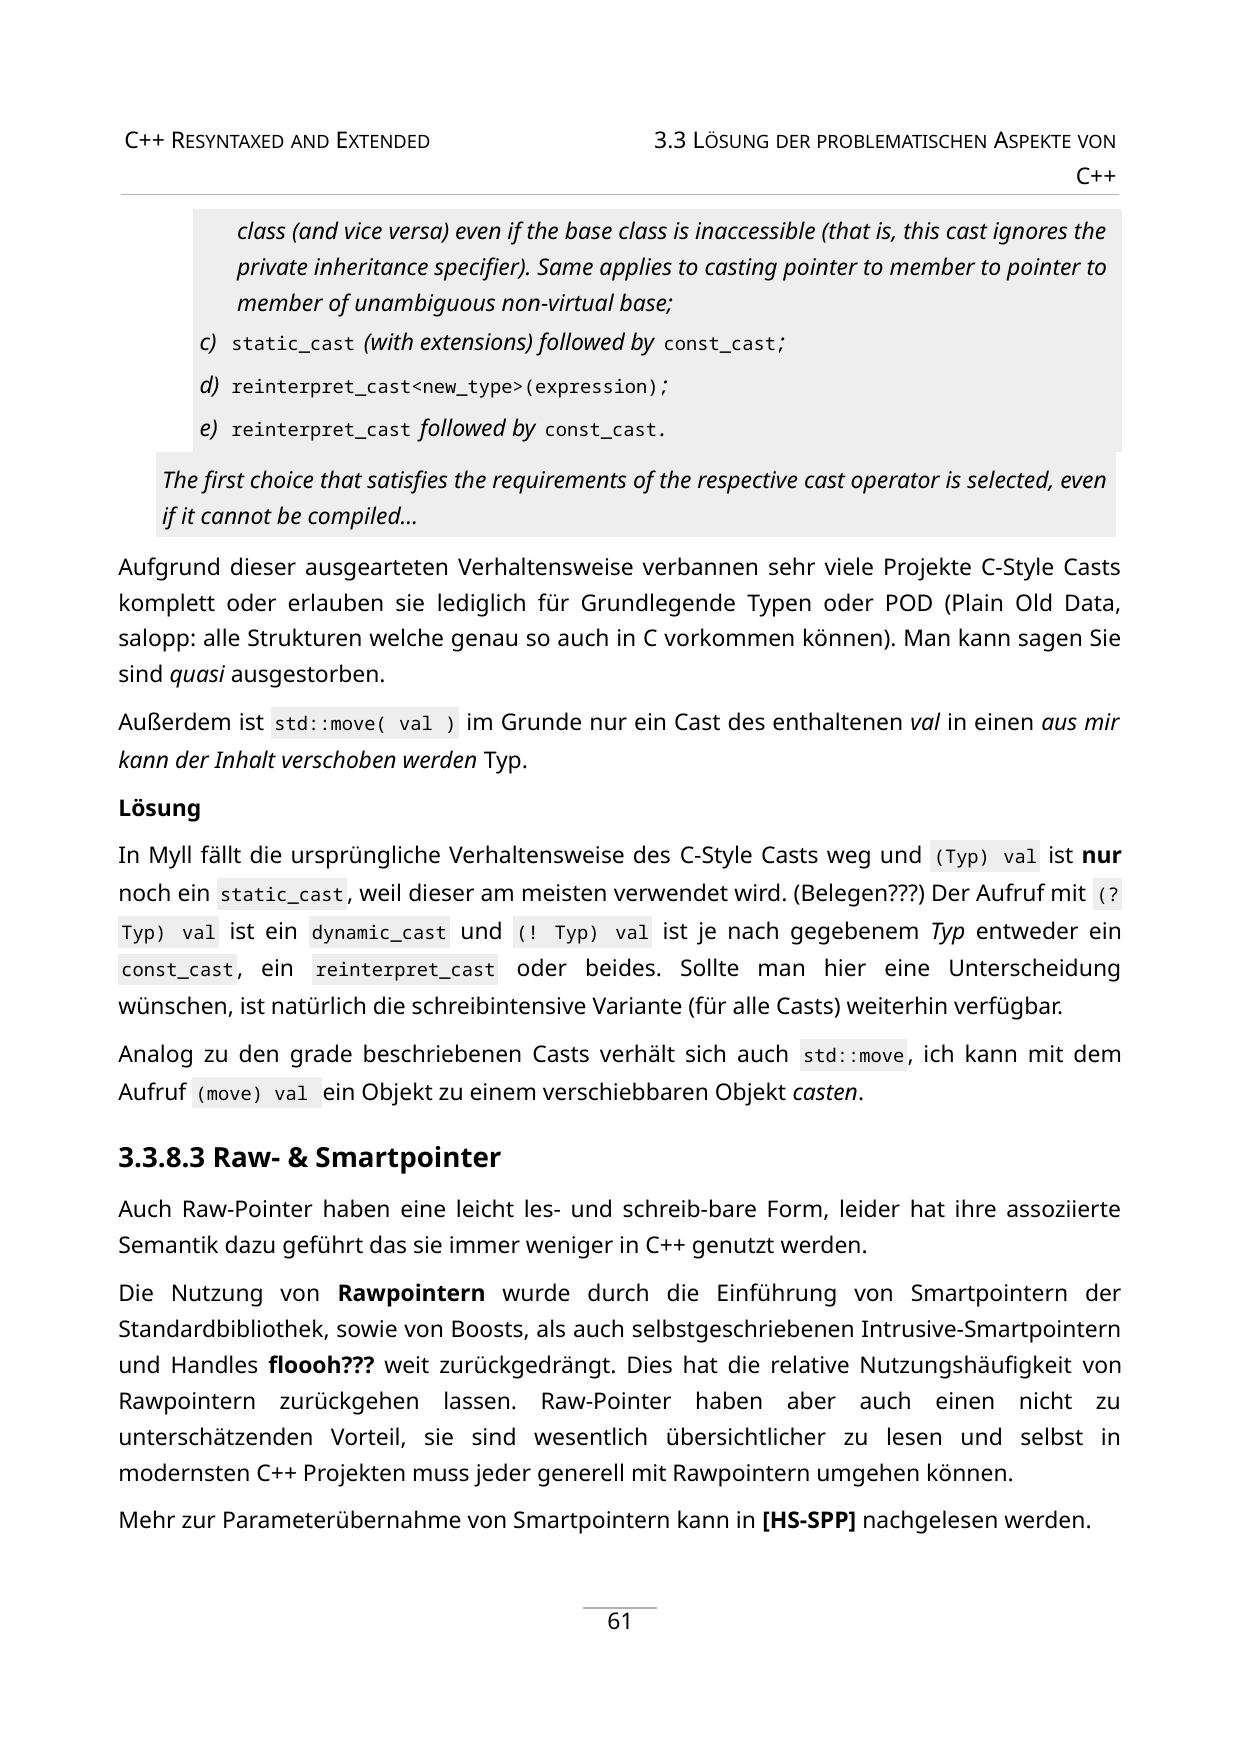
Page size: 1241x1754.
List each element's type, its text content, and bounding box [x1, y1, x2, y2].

list static_cast (with extensions) followed by const_cast; [193, 317, 1122, 360]
text Außerdem ist std::move( val ) im Grunde nur ein Cast des enthaltenen val in einen aus mir kann der Inhalt verschoben werden Typ. [118, 706, 1122, 775]
text Analog zu den grade beschriebenen Casts verhält sich auch std::move, ich kann mit dem Aufruf (move) val ein Objekt zu einem verschiebbaren Objekt casten. [118, 1038, 1122, 1108]
list reinterpret_cast followed by const_cast. [193, 403, 1122, 452]
text The first choice that satisfies the requirements of the respective cast operator is selected, even if it cannot be compiled… [156, 458, 1116, 537]
text In Myll fällt die ursprüngliche Verhaltensweise des C-Style Casts weg und (Typ) val ist nur noch ein static_cast, weil dieser am meisten verwendet wird. (Belegen???) Der Aufruf mit (? Typ) val ist ein dynamic_cast und (! Typ) val ist je nach gegebenem Typ entweder ein const_cast, ein reinterpret_cast oder beides. Sollte man hier eine Unterscheidung wünschen, ist natürlich die schreibintensive Variante (für alle Casts) weiterhin verfügbar. [118, 839, 1122, 1021]
list reinterpret_cast<new_type>(expression); [193, 360, 1122, 403]
text Aufgrund dieser ausgearteten Verhaltensweise verbannen sehr viele Projekte C-Style Casts komplett oder erlauben sie lediglich für Grundlegende Typen oder POD (Plain Old Data, salopp: alle Strukturen welche genau so auch in C vorkommen können). Man kann sagen Sie sind quasi ausgestorben. [118, 551, 1122, 689]
text Lösung [118, 791, 1122, 823]
text Mehr zur Parameterübernahme von Smartpointern kann in [HS-SPP] nachgelesen werden. [118, 1504, 1122, 1536]
text Auch Raw-Pointer haben eine leicht les- und schreib-bare Form, leider hat ihre assoziierte Semantik dazu geführt das sie immer weniger in C++ genutzt werden. [118, 1193, 1122, 1261]
text Die Nutzung von Rawpointern wurde durch die Einführung von Smartpointern der Standardbibliothek, sowie von Boosts, als auch selbstgeschriebenen Intrusive-Smartpointern und Handles floooh??? weit zurückgedrängt. Dies hat die relative Nutzungshäufigkeit von Rawpointern zurückgehen lassen. Raw-Pointer haben aber auch einen nicht zu unterschätzenden Vorteil, sie sind wesentlich übersichtlicher zu lesen und selbst in modernsten C++ Projekten muss jeder generell mit Rawpointern umgehen können. [118, 1277, 1122, 1488]
subtitle Raw- & Smartpointer [118, 1138, 1122, 1175]
list class (and vice versa) even if the base class is inaccessible (that is, this cast ignores the private inheritance specifier). Same applies to casting pointer to member to pointer to member of unambiguous non-virtual base; [193, 209, 1122, 317]
